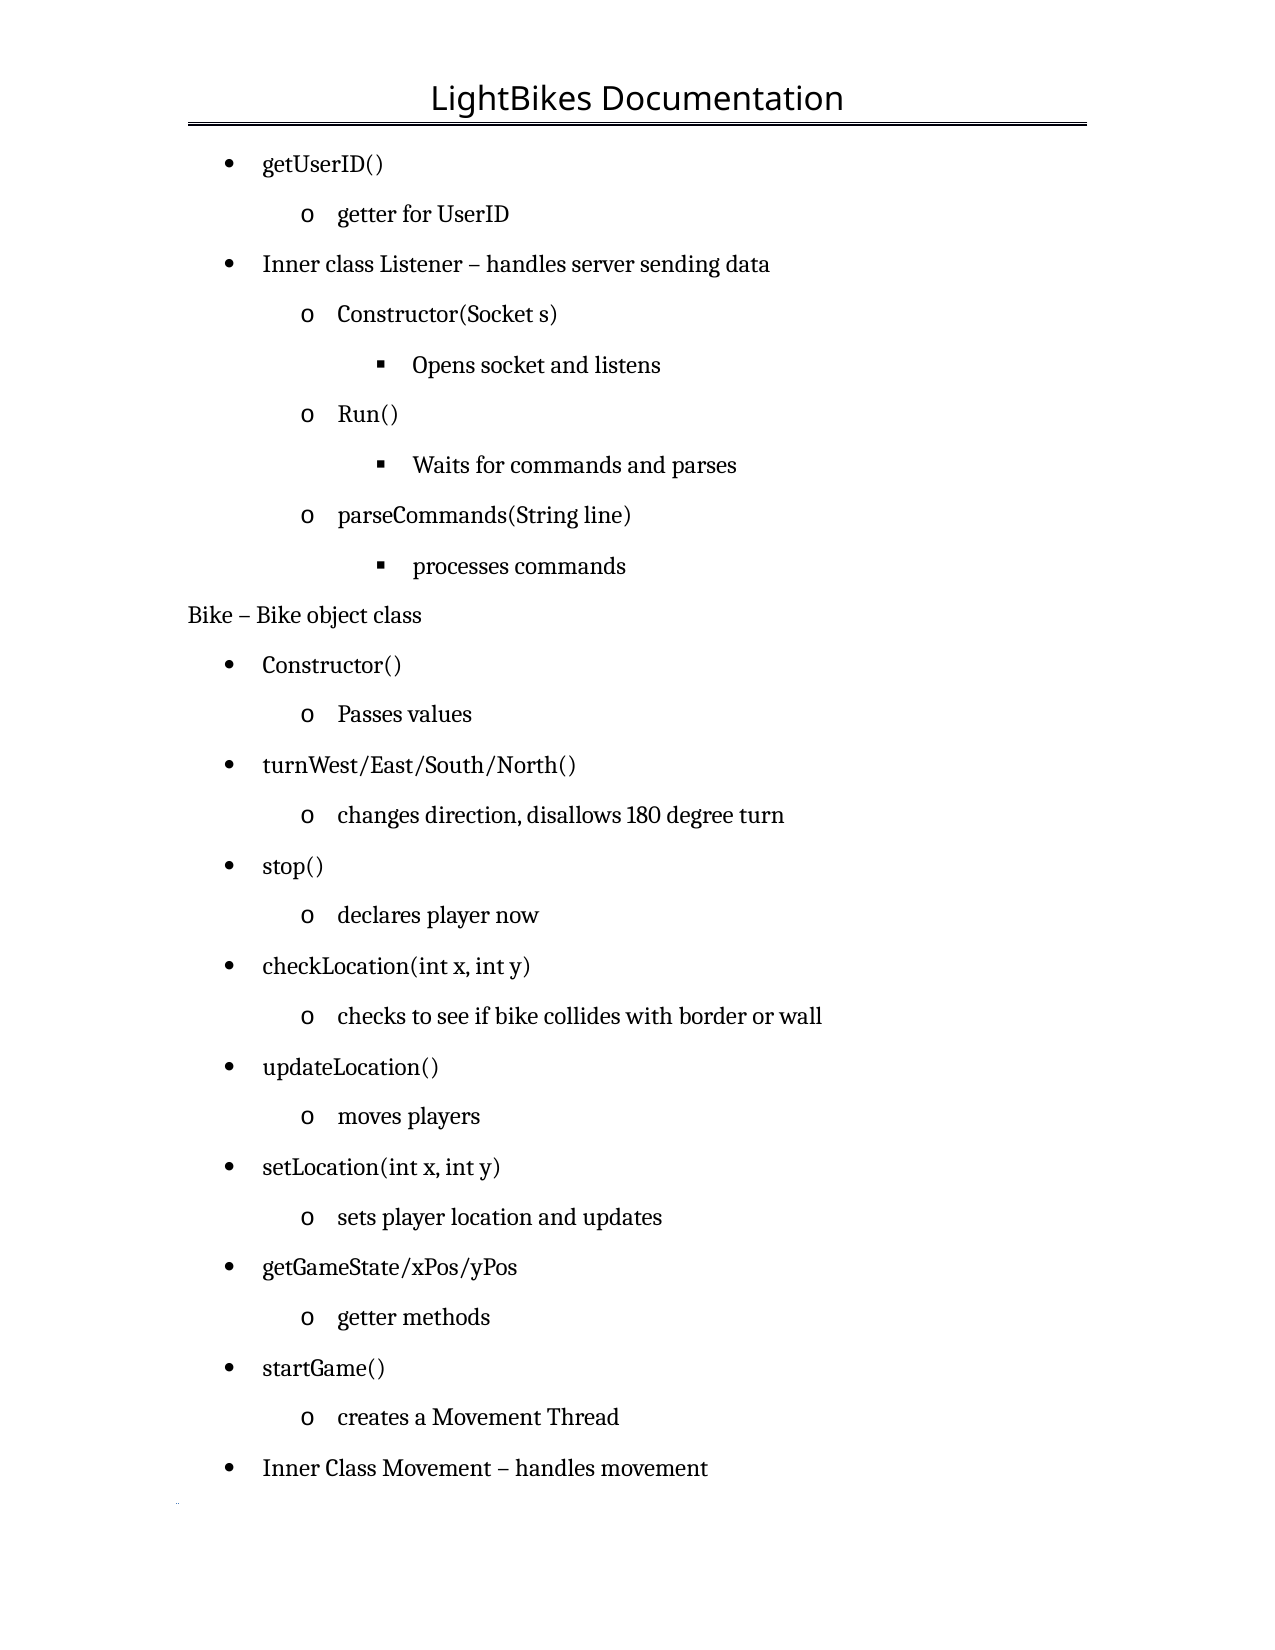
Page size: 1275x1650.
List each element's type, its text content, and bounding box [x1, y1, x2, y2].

list Run() [300, 400, 1087, 430]
list moves players [300, 1102, 1087, 1132]
list Waits for commands and parses [375, 451, 1087, 480]
list Constructor(Socket s) [300, 300, 1087, 330]
list Constructor() [225, 651, 1087, 679]
list getGameState/xPos/yPos [225, 1253, 1087, 1282]
list Opens socket and listens [375, 351, 1087, 379]
list updateLocation() [225, 1052, 1087, 1081]
list Passes values [300, 700, 1087, 730]
list processes commands [375, 552, 1087, 580]
list Inner class Listener – handles server sending data [225, 250, 1087, 279]
list turnWest/East/South/North() [225, 751, 1087, 780]
list getter methods [300, 1303, 1087, 1333]
list checkLocation(int x, int y) [225, 952, 1087, 981]
list startGame() [225, 1354, 1087, 1382]
list parseCommands(String line) [300, 501, 1087, 531]
text Bike – Bike object class [187, 601, 1087, 630]
list changes direction, disallows 180 degree turn [300, 801, 1087, 831]
list stop() [225, 852, 1087, 880]
list creates a Movement Thread [300, 1403, 1087, 1433]
list declares player now [300, 901, 1087, 931]
list sets player location and updates [300, 1202, 1087, 1232]
list setLocation(int x, int y) [225, 1153, 1087, 1182]
list Inner Class Movement – handles movement [225, 1454, 1087, 1483]
list getUserID() [225, 150, 1087, 179]
list getter for UserID [300, 199, 1087, 229]
list checks to see if bike collides with border or wall [300, 1002, 1087, 1032]
